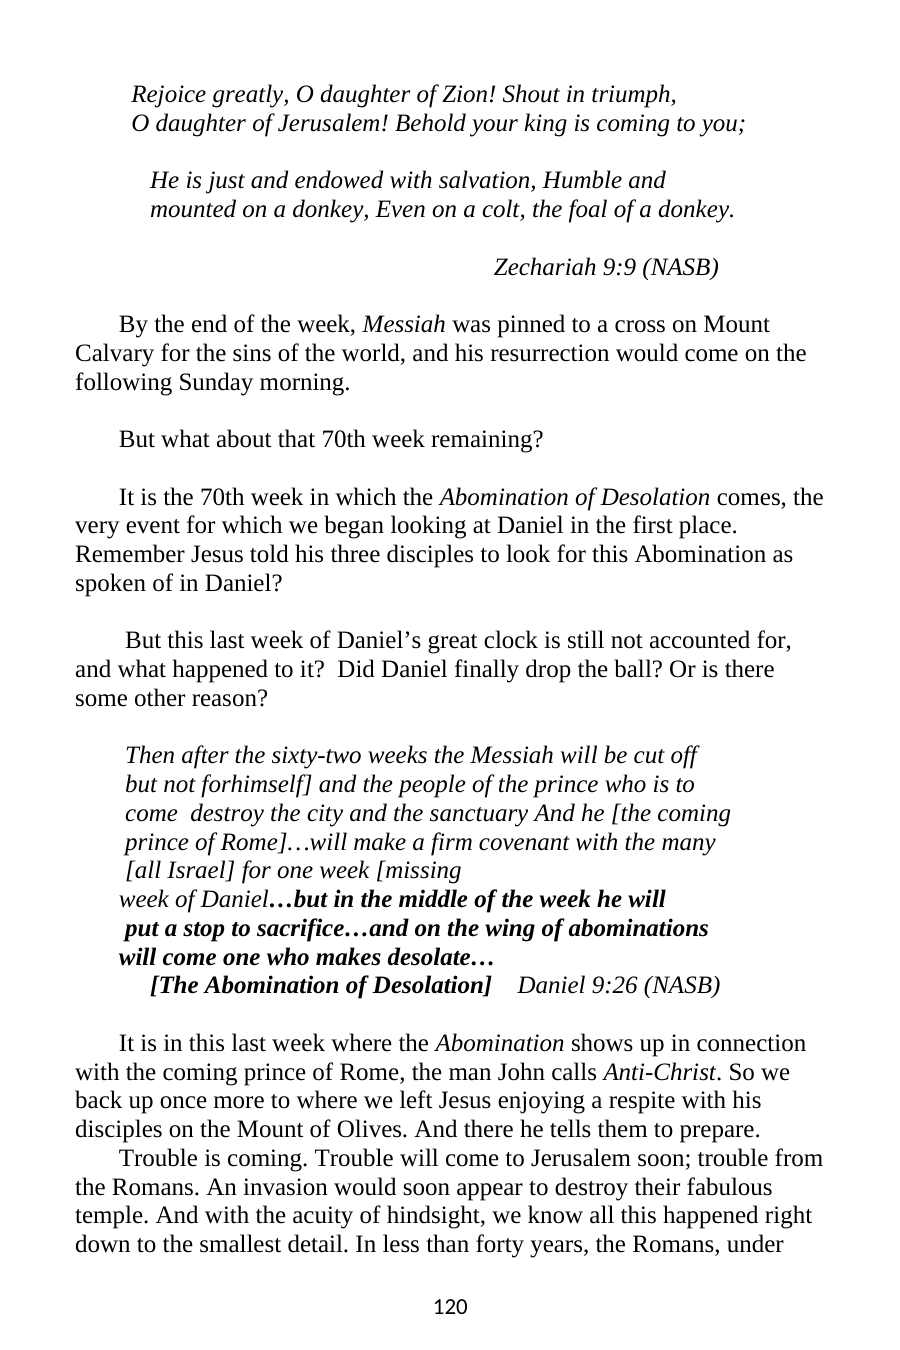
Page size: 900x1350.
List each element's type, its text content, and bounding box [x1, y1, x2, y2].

text Trouble is coming. Trouble will come to Jerusalem soon; trouble from the Romans. An invasion would soon appear to destroy their fabulous temple. And with the acuity of hindsight, we know all this happened right down to the smallest detail. In less than forty years, the Romans, under [75, 1143, 825, 1258]
text Zechariah 9:9 (NASB) [75, 252, 825, 281]
text He is just and endowed with salvation, Humble and [150, 137, 825, 194]
text [The Abomination of Desolation] Daniel 9:26 (NASB) [75, 971, 825, 999]
text put a stop to sacrifice…and on the wing of abominations [75, 913, 825, 942]
text [all Israel] for one week [missing [75, 856, 825, 884]
text It is the 70th week in which the Abomination of Desolation comes, the very event for which we began looking at Daniel in the first place. Remember Jesus told his three disciples to look for this Abomination as spoken of in Daniel? [75, 482, 825, 597]
text O daughter of Jerusalem! Behold your king is coming to you; [75, 108, 825, 137]
text By the end of the week, Messiah was pinned to a cross on Mount Calvary for the sins of the world, and his resurrection would come on the following Sunday morning. [75, 309, 825, 396]
text But what about that 70th week remaining? [75, 424, 825, 453]
text Rejoice greatly, O daughter of Zion! Shout in triumph, [75, 79, 825, 108]
text mounted on a donkey, Even on a colt, the foal of a donkey. [75, 194, 825, 223]
text come destroy the city and the sanctuary And he [the coming [75, 798, 825, 827]
text will come one who makes desolate… [75, 942, 825, 971]
text Then after the sixty-two weeks the Messiah will be cut off [75, 741, 825, 769]
text week of Daniel…but in the middle of the week he will [75, 884, 825, 913]
text prince of Rome]…will make a firm covenant with the many [75, 827, 825, 856]
text It is in this last week where the Abomination shows up in connection with the coming prince of Rome, the man John calls Anti-Christ. So we back up once more to where we left Jesus enjoying a respite with his disciples on the Mount of Olives. And there he tells them to prepare. [75, 1028, 825, 1143]
text But this last week of Daniel’s great clock is still not accounted for, and what happened to it? Did Daniel finally drop the ball? Or is there some other reason? [75, 626, 825, 712]
text but not forhimself] and the people of the prince who is to [75, 769, 825, 798]
